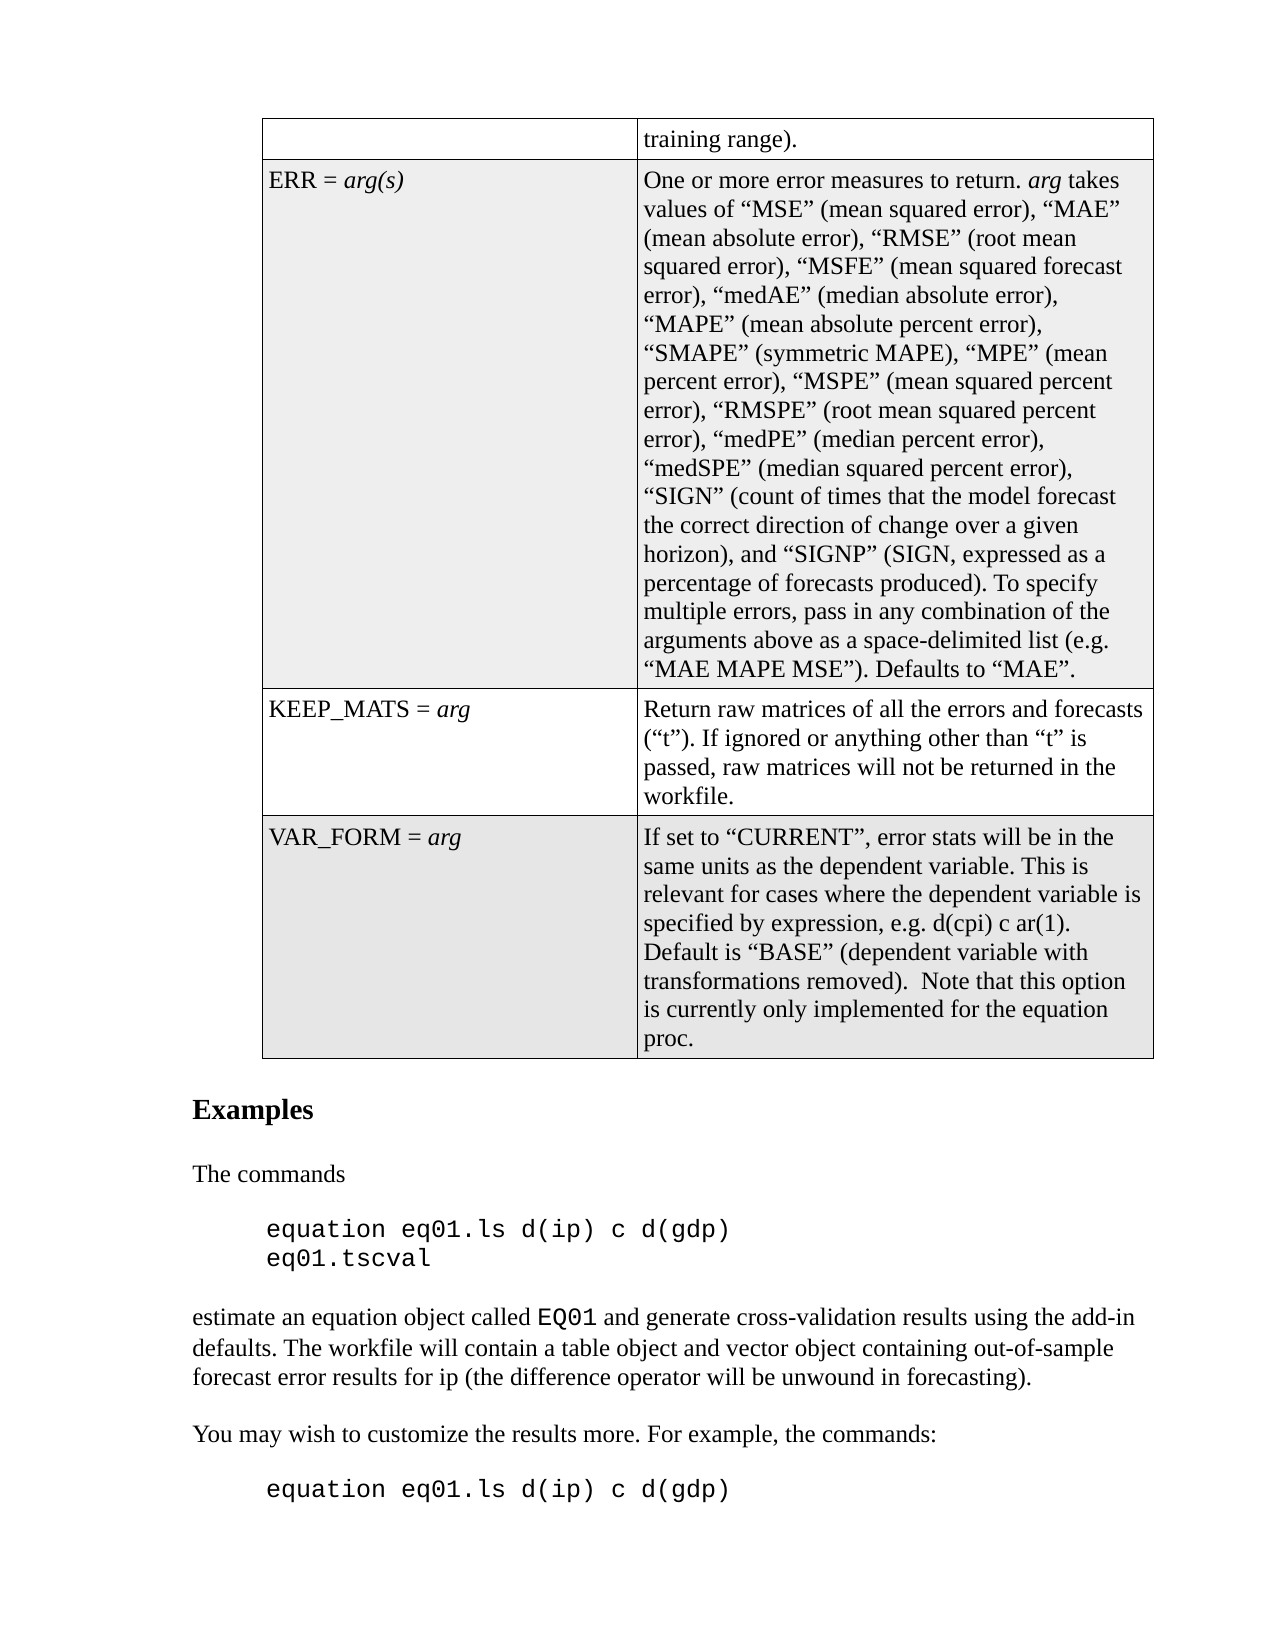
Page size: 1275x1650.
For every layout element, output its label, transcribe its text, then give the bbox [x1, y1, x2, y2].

table_cell ERR = arg(s) [263, 160, 637, 688]
table_cell KEEP_MATS = arg [263, 689, 637, 815]
text eq01.tscval [266, 1245, 1157, 1274]
text equation eq01.ls d(ip) c d(gdp) [266, 1477, 1157, 1505]
table_cell If set to “CURRENT”, error stats will be in the same units as the dependent variable. This is relevant for cases where the dependent variable is specified by expression, e.g. d(cpi) c ar(1). Default is “BASE” (dependent variable with transformations removed). Note that this option is currently only implemented for the equation proc. [638, 816, 1153, 1058]
table_cell training range). [638, 119, 1153, 159]
text The commands [192, 1159, 1157, 1188]
text Examples [192, 1092, 1157, 1126]
text You may wish to customize the results more. For example, the commands: [192, 1419, 1157, 1448]
text estimate an equation object called EQ01 and generate cross-validation results using the add-in defaults. The workfile will contain a table object and vector object containing out-of-sample forecast error results for ip (the difference operator will be unwound in forecasting). [192, 1302, 1157, 1390]
table_cell One or more error measures to return. arg takes values of “MSE” (mean squared error), “MAE” (mean absolute error), “RMSE” (root mean squared error), “MSFE” (mean squared forecast error), “medAE” (median absolute error), “MAPE” (mean absolute percent error), “SMAPE” (symmetric MAPE), “MPE” (mean percent error), “MSPE” (mean squared percent error), “RMSPE” (root mean squared percent error), “medPE” (median percent error), “medSPE” (median squared percent error), “SIGN” (count of times that the model forecast the correct direction of change over a given horizon), and “SIGNP” (SIGN, expressed as a percentage of forecasts produced). To specify multiple errors, pass in any combination of the arguments above as a space-delimited list (e.g. “MAE MAPE MSE”). Defaults to “MAE”. [638, 160, 1153, 688]
table_cell [263, 119, 637, 159]
text equation eq01.ls d(ip) c d(gdp) [266, 1217, 1157, 1245]
table_cell VAR_FORM = arg [263, 816, 637, 1058]
table_cell Return raw matrices of all the errors and forecasts (“t”). If ignored or anything other than “t” is passed, raw matrices will not be returned in the workfile. [638, 689, 1153, 815]
